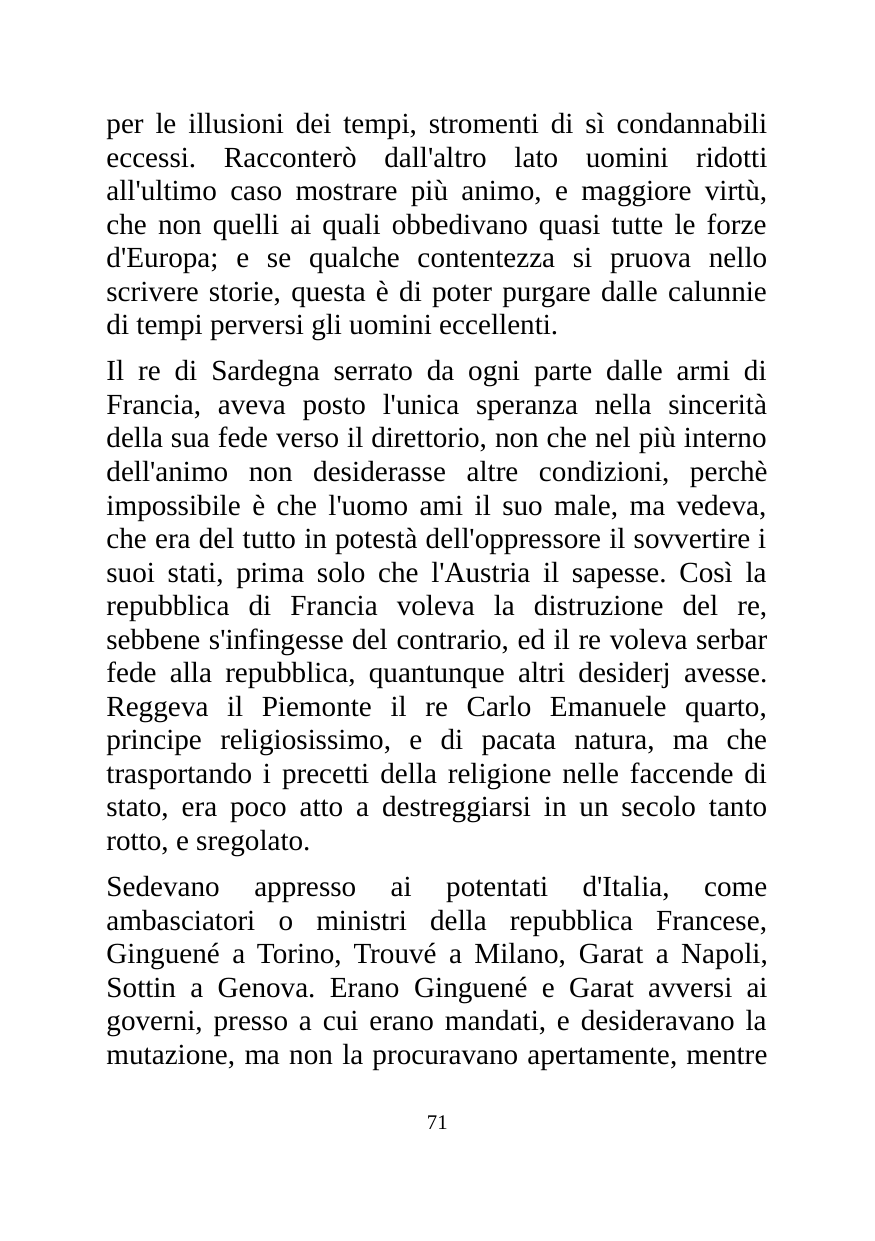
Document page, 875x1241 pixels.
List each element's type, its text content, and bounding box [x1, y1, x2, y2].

text per le illusioni dei tempi, stromenti di sì condannabili eccessi. Racconterò dall'altro lato uomini ridotti all'ultimo caso mostrare più animo, e maggiore virtù, che non quelli ai quali obbedivano quasi tutte le forze d'Europa; e se qualche contentezza si pruova nello scrivere storie, questa è di poter purgare dalle calunnie di tempi perversi gli uomini eccellenti. [106, 106, 768, 341]
text Il re di Sardegna serrato da ogni parte dalle armi di Francia, aveva posto l'unica speranza nella sincerità della sua fede verso il direttorio, non che nel più interno dell'animo non desiderasse altre condizioni, perchè impossibile è che l'uomo ami il suo male, ma vedeva, che era del tutto in potestà dell'oppressore il sovvertire i suoi stati, prima solo che l'Austria il sapesse. Così la repubblica di Francia voleva la distruzione del re, sebbene s'infingesse del contrario, ed il re voleva serbar fede alla repubblica, quantunque altri desiderj avesse. Reggeva il Piemonte il re Carlo Emanuele quarto, principe religiosissimo, e di pacata natura, ma che trasportando i precetti della religione nelle faccende di stato, era poco atto a destreggiarsi in un secolo tanto rotto, e sregolato. [106, 353, 768, 857]
text Sedevano appresso ai potentati d'Italia, come ambasciatori o ministri della repubblica Francese, Ginguené a Torino, Trouvé a Milano, Garat a Napoli, Sottin a Genova. Erano Ginguené e Garat avversi ai governi, presso a cui erano mandati, e desideravano la mutazione, ma non la procuravano apertamente, mentre [106, 869, 768, 1070]
